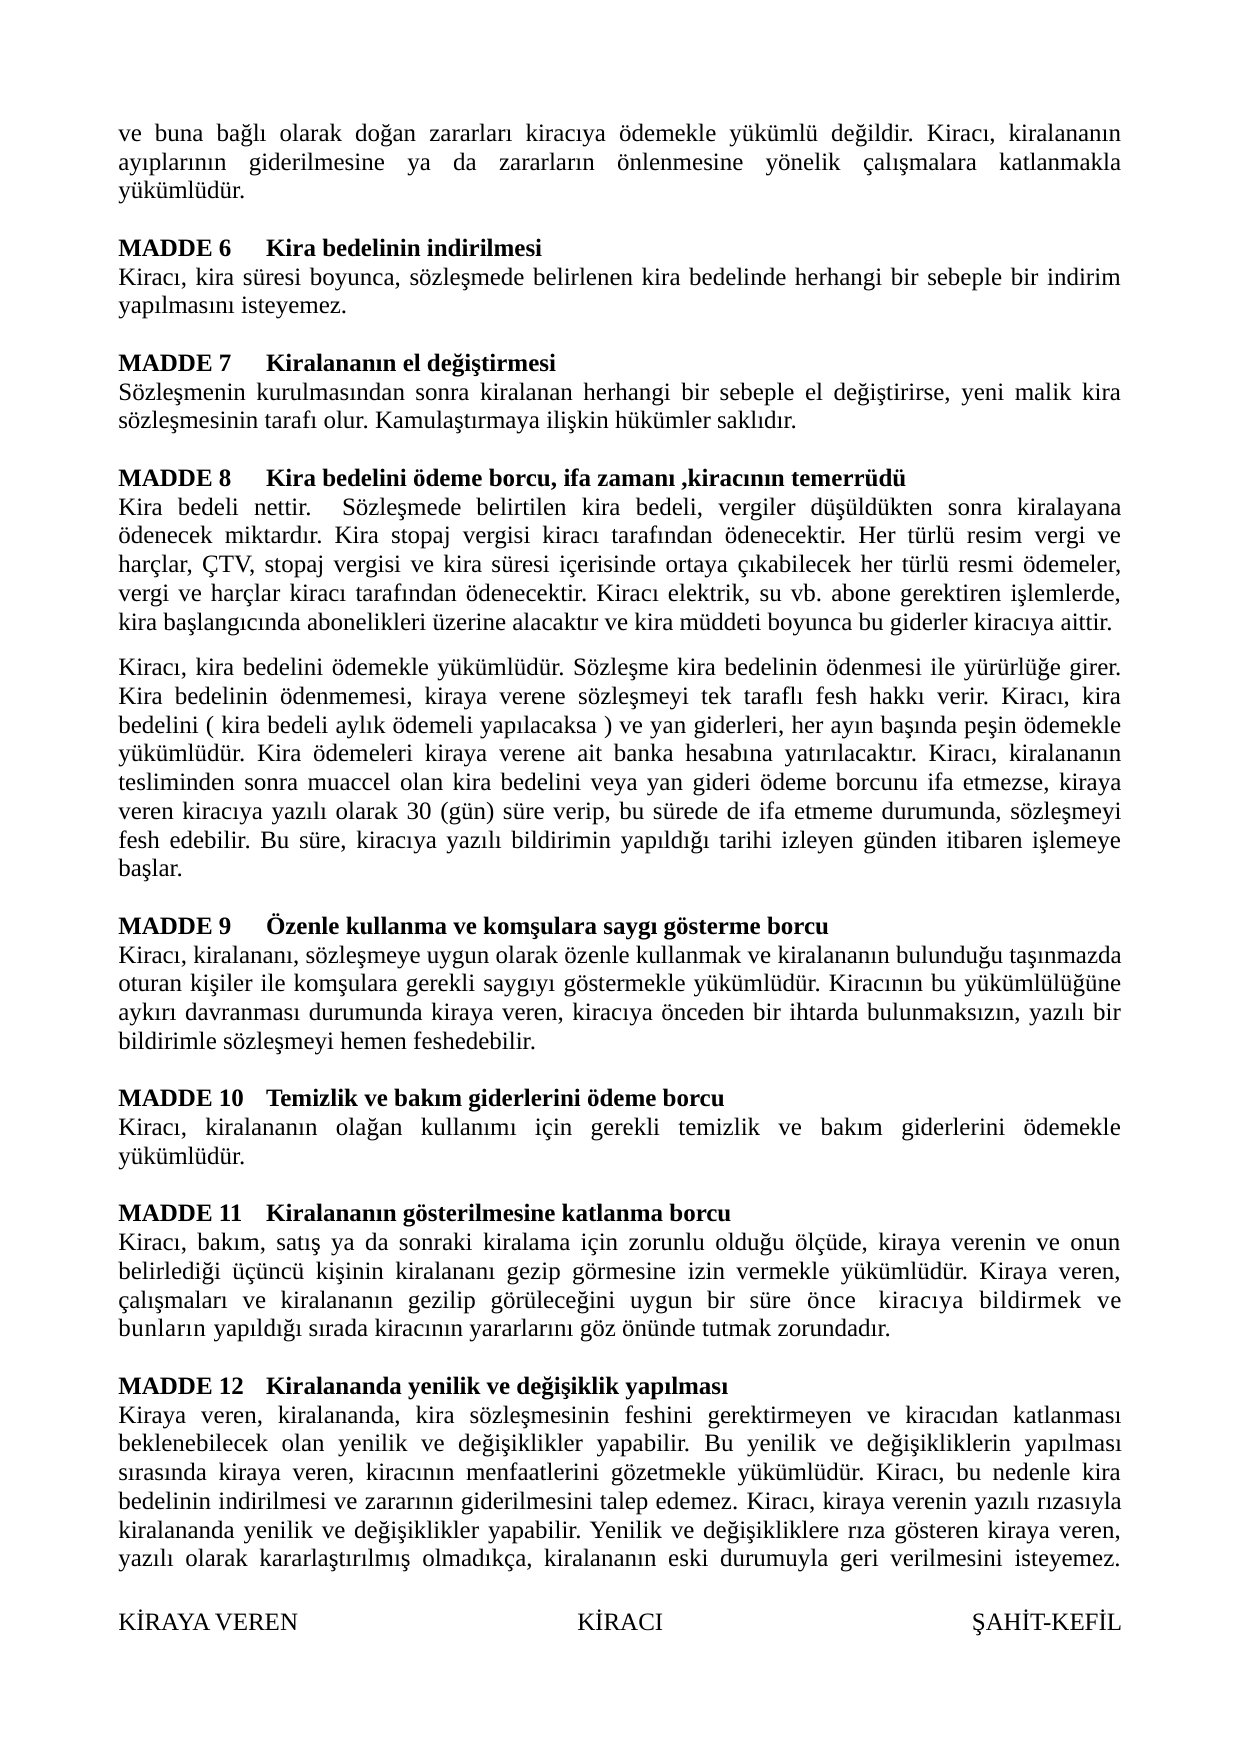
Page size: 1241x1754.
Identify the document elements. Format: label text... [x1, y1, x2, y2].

text MADDE 7 Kiralananın el değiştirmesi [118, 348, 1122, 377]
text MADDE 8 Kira bedelini ödeme borcu, ifa zamanı ,kiracının temerrüdü [118, 463, 1122, 492]
text Kiracı, kira bedelini ödemekle yükümlüdür. Sözleşme kira bedelinin ödenmesi ile yürürlüğe girer. Kira bedelinin ödenmemesi, kiraya verene sözleşmeyi tek taraflı fesh hakkı verir. Kiracı, kira bedelini ( kira bedeli aylık ödemeli yapılacaksa ) ve yan giderleri, her ayın başında peşin ödemekle yükümlüdür. Kira ödemeleri kiraya verene ait banka hesabına yatırılacaktır. Kiracı, kiralananın tesliminden sonra muaccel olan kira bedelini veya yan gideri ödeme borcunu ifa etmezse, kiraya veren kiracıya yazılı olarak 30 (gün) süre verip, bu sürede de ifa etmeme durumunda, sözleşmeyi fesh edebilir. Bu süre, kiracıya yazılı bildirimin yapıldığı tarihi izleyen günden itibaren işlemeye başlar. [118, 652, 1122, 882]
text MADDE 10 Temizlik ve bakım giderlerini ödeme borcu [118, 1083, 1122, 1112]
text MADDE 12 Kiralananda yenilik ve değişiklik yapılması [118, 1371, 1122, 1400]
text Kiracı, bakım, satış ya da sonraki kiralama için zorunlu olduğu ölçüde, kiraya verenin ve onun belirlediği üçüncü kişinin kiralananı gezip görmesine izin vermekle yükümlüdür. Kiraya veren, çalışmaları ve kiralananın gezilip görüleceğini uygun bir süre önce kiracıya bildirmek ve bunların yapıldığı sırada kiracının yararlarını göz önünde tutmak zorundadır. [118, 1227, 1122, 1342]
list Kira bedeli nettir. Sözleşmede belirtilen kira bedeli, vergiler düşüldükten sonra kiralayana ödenecek miktardır. Kira stopaj vergisi kiracı tarafından ödenecektir. Her türlü resim vergi ve harçlar, ÇTV, stopaj vergisi ve kira süresi içerisinde ortaya çıkabilecek her türlü resmi ödemeler, vergi ve harçlar kiracı tarafından ödenecektir. Kiracı elektrik, su vb. abone gerektiren işlemlerde, kira başlangıcında abonelikleri üzerine alacaktır ve kira müddeti boyunca bu giderler kiracıya aittir. [118, 492, 1122, 636]
list ve buna bağlı olarak doğan zararları kiracıya ödemekle yükümlü değildir. Kiracı, kiralananın ayıplarının giderilmesine ya da zararların önlenmesine yönelik çalışmalara katlanmakla yükümlüdür. [118, 118, 1122, 204]
text MADDE 6 Kira bedelinin indirilmesi [118, 233, 1122, 262]
text Kiracı, kira süresi boyunca, sözleşmede belirlenen kira bedelinde herhangi bir sebeple bir indirim yapılmasını isteyemez. [118, 262, 1122, 319]
text Kiraya veren, kiralananda, kira sözleşmesinin feshini gerektirmeyen ve kiracıdan katlanması beklenebilecek olan yenilik ve değişiklikler yapabilir. Bu yenilik ve değişikliklerin yapılması sırasında kiraya veren, kiracının menfaatlerini gözetmekle yükümlüdür. Kiracı, bu nedenle kira bedelinin indirilmesi ve zararının giderilmesini talep edemez. Kiracı, kiraya verenin yazılı rızasıyla kiralananda yenilik ve değişiklikler yapabilir. Yenilik ve değişikliklere rıza gösteren kiraya veren, yazılı olarak kararlaştırılmış olmadıkça, kiralananın eski durumuyla geri verilmesini isteyemez. [118, 1400, 1122, 1572]
text MADDE 9 Özenle kullanma ve komşulara saygı gösterme borcu [118, 911, 1122, 940]
text MADDE 11 Kiralananın gösterilmesine katlanma borcu [118, 1198, 1122, 1227]
text Sözleşmenin kurulmasından sonra kiralanan herhangi bir sebeple el değiştirirse, yeni malik kira sözleşmesinin tarafı olur. Kamulaştırmaya ilişkin hükümler saklıdır. [118, 377, 1122, 434]
text Kiracı, kiralananı, sözleşmeye uygun olarak özenle kullanmak ve kiralananın bulunduğu taşınmazda oturan kişiler ile komşulara gerekli saygıyı göstermekle yükümlüdür. Kiracının bu yükümlülüğüne aykırı davranması durumunda kiraya veren, kiracıya önceden bir ihtarda bulunmaksızın, yazılı bir bildirimle sözleşmeyi hemen feshedebilir. [118, 940, 1122, 1055]
text Kiracı, kiralananın olağan kullanımı için gerekli temizlik ve bakım giderlerini ödemekle yükümlüdür. [118, 1112, 1122, 1170]
